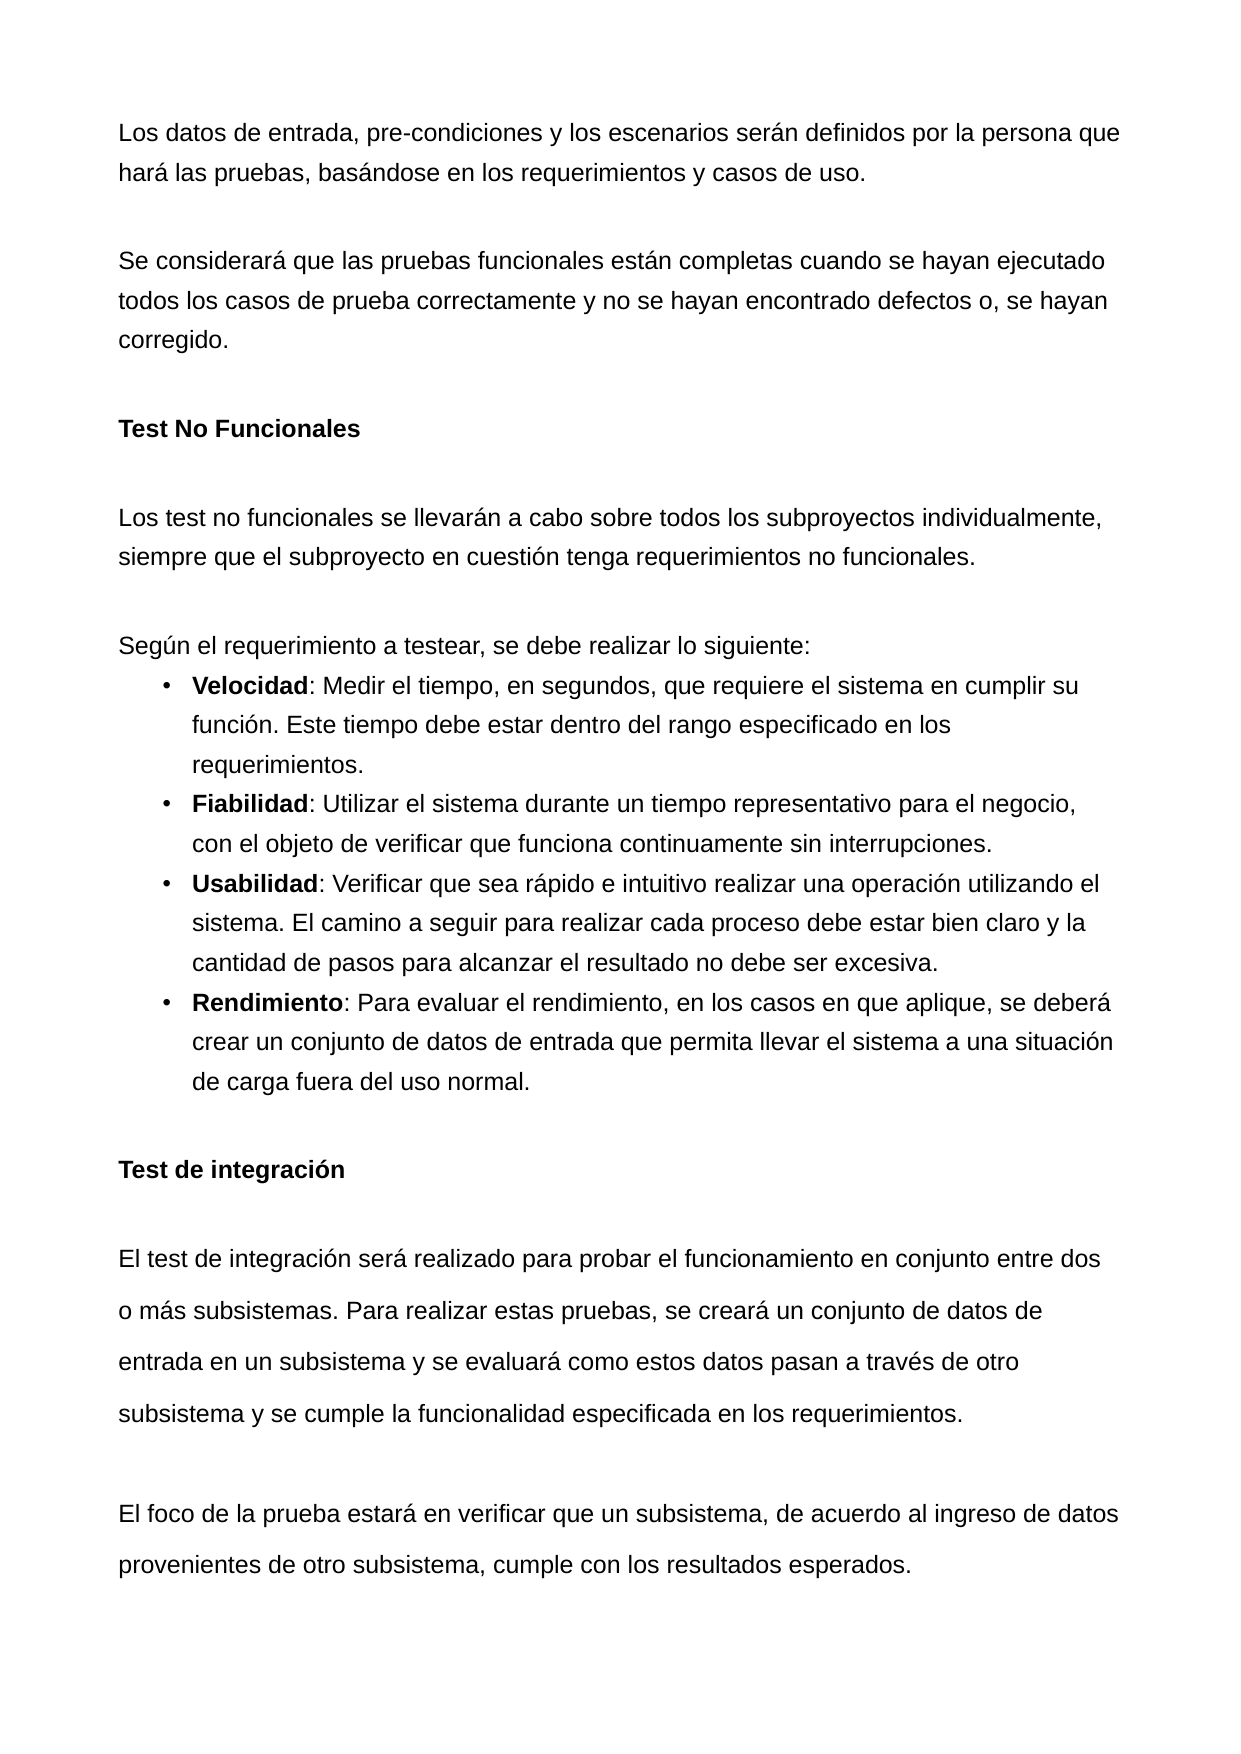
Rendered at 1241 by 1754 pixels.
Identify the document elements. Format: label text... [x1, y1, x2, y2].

text Test de integración [118, 1156, 1122, 1184]
text El test de integración será realizado para probar el funcionamiento en conjunto entre dos o más subsistemas. Para realizar estas pruebas, se creará un conjunto de datos de entrada en un subsistema y se evaluará como estos datos pasan a través de otro subsistema y se cumple la funcionalidad especificada en los requerimientos. [118, 1244, 1122, 1427]
text Los test no funcionales se llevarán a cabo sobre todos los subproyectos individualmente, siempre que el subproyecto en cuestión tenga requerimientos no funcionales. [118, 503, 1122, 571]
list Rendimiento: Para evaluar el rendimiento, en los casos en que aplique, se deberá crear un conjunto de datos de entrada que permita llevar el sistema a una situación de carga fuera del uso normal. [162, 988, 1122, 1096]
text Según el requerimiento a testear, se debe realizar lo siguiente: [118, 631, 1122, 660]
list Usabilidad: Verificar que sea rápido e intuitivo realizar una operación utilizando el sistema. El camino a seguir para realizar cada proceso debe estar bien claro y la cantidad de pasos para alcanzar el resultado no debe ser excesiva. [162, 869, 1122, 977]
list Velocidad: Medir el tiempo, en segundos, que requiere el sistema en cumplir su función. Este tiempo debe estar dentro del rango especificado en los requerimientos. [162, 671, 1122, 779]
list Fiabilidad: Utilizar el sistema durante un tiempo representativo para el negocio, con el objeto de verificar que funciona continuamente sin interrupciones. [162, 789, 1122, 858]
text El foco de la prueba estará en verificar que un subsistema, de acuerdo al ingreso de datos provenientes de otro subsistema, cumple con los resultados esperados. [118, 1499, 1122, 1579]
text Los datos de entrada, pre-condiciones y los escenarios serán definidos por la persona que hará las pruebas, basándose en los requerimientos y casos de uso. [118, 118, 1122, 186]
text Test No Funcionales [118, 414, 1122, 443]
text Se considerará que las pruebas funcionales están completas cuando se hayan ejecutado todos los casos de prueba correctamente y no se hayan encontrado defectos o, se hayan corregido. [118, 246, 1122, 354]
